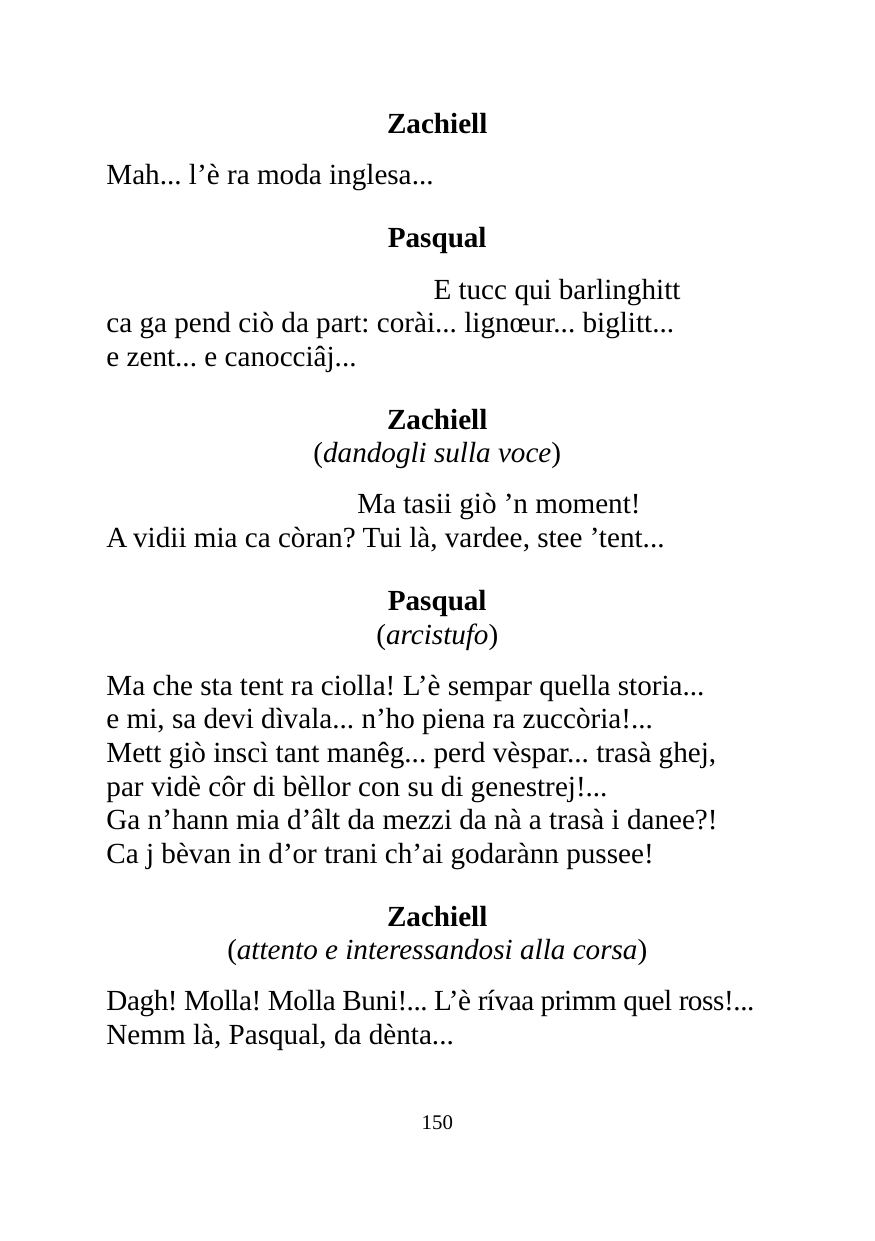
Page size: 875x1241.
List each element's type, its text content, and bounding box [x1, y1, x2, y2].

text Ma che sta tent ra ciolla! L’è sempar quella storia... [106, 668, 768, 702]
text Pasqual [106, 221, 768, 254]
text A vidii mia ca còran? Tui là, vardee, stee ’tent... [106, 520, 768, 554]
text Nemm là, Pasqual, da dènta... [106, 1017, 768, 1051]
text Dagh! Molla! Molla Buni!... L’è rívaa primm quel ross!... [106, 983, 768, 1017]
text E tucc qui barlinghitt [106, 272, 768, 305]
text Pasqual (arcistufo) [106, 583, 768, 650]
text e zent... e canocciâj... [106, 339, 768, 372]
text Ma tasii giò ’n moment! [106, 487, 768, 520]
text ca ga pend ciò da part: corài... lignœur... biglitt... [106, 305, 768, 339]
text Zachiell (dandogli sulla voce) [106, 402, 768, 469]
text e mi, sa devi dìvala... n’ho piena ra zuccòria!... [106, 702, 768, 735]
text Ga n’hann mia d’âlt da mezzi da nà a trasà i danee?! [106, 802, 768, 836]
text Zachiell [106, 106, 768, 140]
text Ca j bèvan in d’or trani ch’ai godarànn pussee! [106, 836, 768, 869]
text par vidè côr di bèllor con su di genestrej!... [106, 769, 768, 802]
text Mah... l’è ra moda inglesa... [106, 157, 768, 191]
text Zachiell (attento e interessandosi alla corsa) [106, 899, 768, 966]
text Mett giò inscì tant manêg... perd vèspar... trasà ghej, [106, 735, 768, 769]
